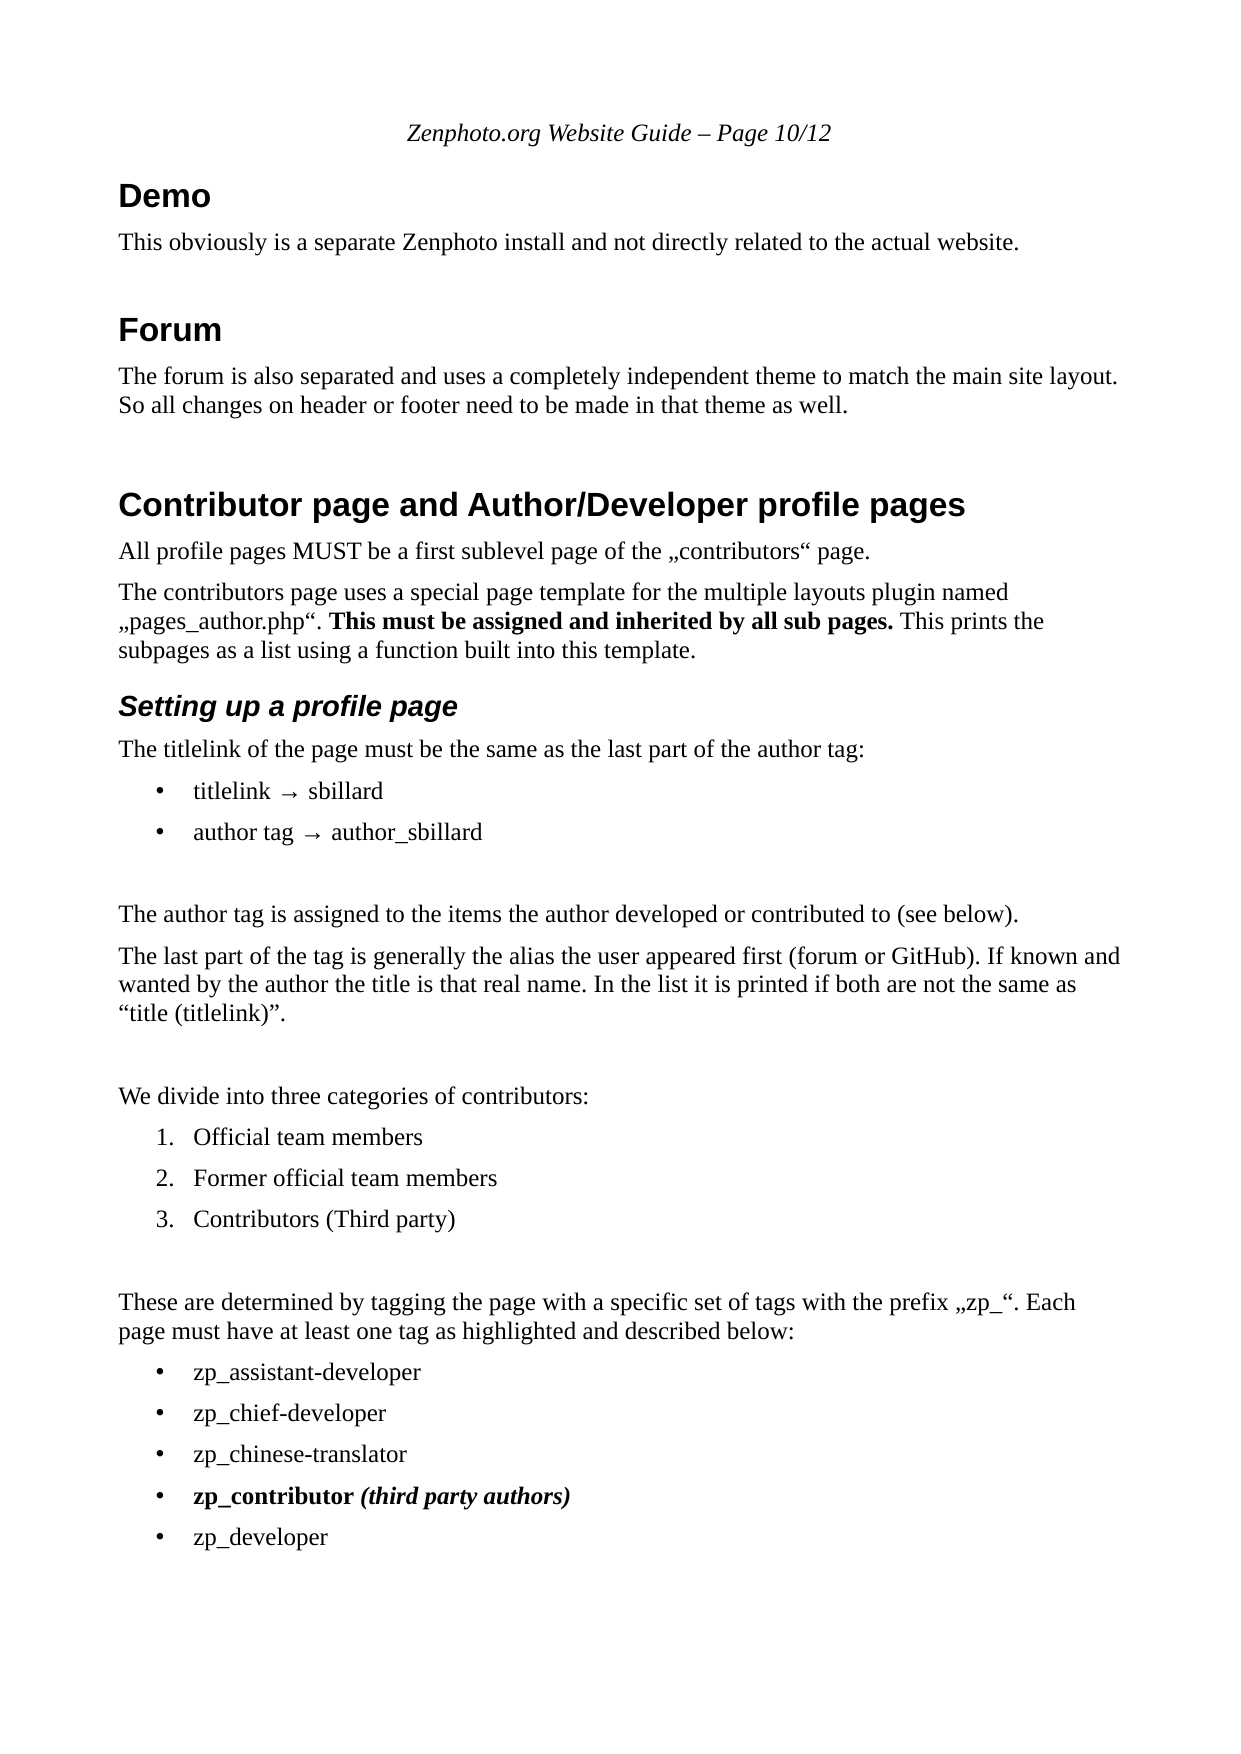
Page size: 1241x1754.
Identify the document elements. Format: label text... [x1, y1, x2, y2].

list zp_developer [156, 1522, 1122, 1551]
text The last part of the tag is generally the alias the user appeared first (forum or GitHub). If known and wanted by the author the title is that real name. In the list it is printed if both are not the same as “title (titlelink)”. [118, 941, 1122, 1027]
list zp_chief-developer [156, 1398, 1122, 1427]
text This obviously is a separate Zenphoto install and not directly related to the actual website. [118, 227, 1122, 256]
text The contributors page uses a special page template for the multiple layouts plugin named „pages_author.php“. This must be assigned and inherited by all sub pages. This prints the subpages as a list using a function built into this template. [118, 577, 1122, 663]
text The author tag is assigned to the items the author developed or contributed to (see below). [118, 899, 1122, 928]
subtitle Setting up a profile page [118, 688, 1122, 722]
text We divide into three categories of contributors: [118, 1081, 1122, 1109]
list Official team members [156, 1122, 1122, 1151]
subtitle Contributor page and Author/Developer profile pages [118, 485, 1122, 523]
text The forum is also separated and uses a completely independent theme to match the main site layout. So all changes on header or footer need to be made in that theme as well. [118, 361, 1122, 419]
list zp_chinese-translator [156, 1439, 1122, 1468]
list zp_assistant-developer [156, 1357, 1122, 1386]
list titlelink → sbillard [156, 776, 1122, 804]
text These are determined by tagging the page with a specific set of tags with the prefix „zp_“. Each page must have at least one tag as highlighted and described below: [118, 1287, 1122, 1344]
subtitle Demo [118, 176, 1122, 215]
list author tag → author_sbillard [156, 817, 1122, 846]
list Former official team members [156, 1163, 1122, 1192]
list Contributors (Third party) [156, 1204, 1122, 1233]
text The titlelink of the page must be the same as the last part of the author tag: [118, 734, 1122, 763]
subtitle Forum [118, 310, 1122, 349]
list zp_contributor (third party authors) [156, 1481, 1122, 1509]
text All profile pages MUST be a first sublevel page of the „contributors“ page. [118, 536, 1122, 565]
